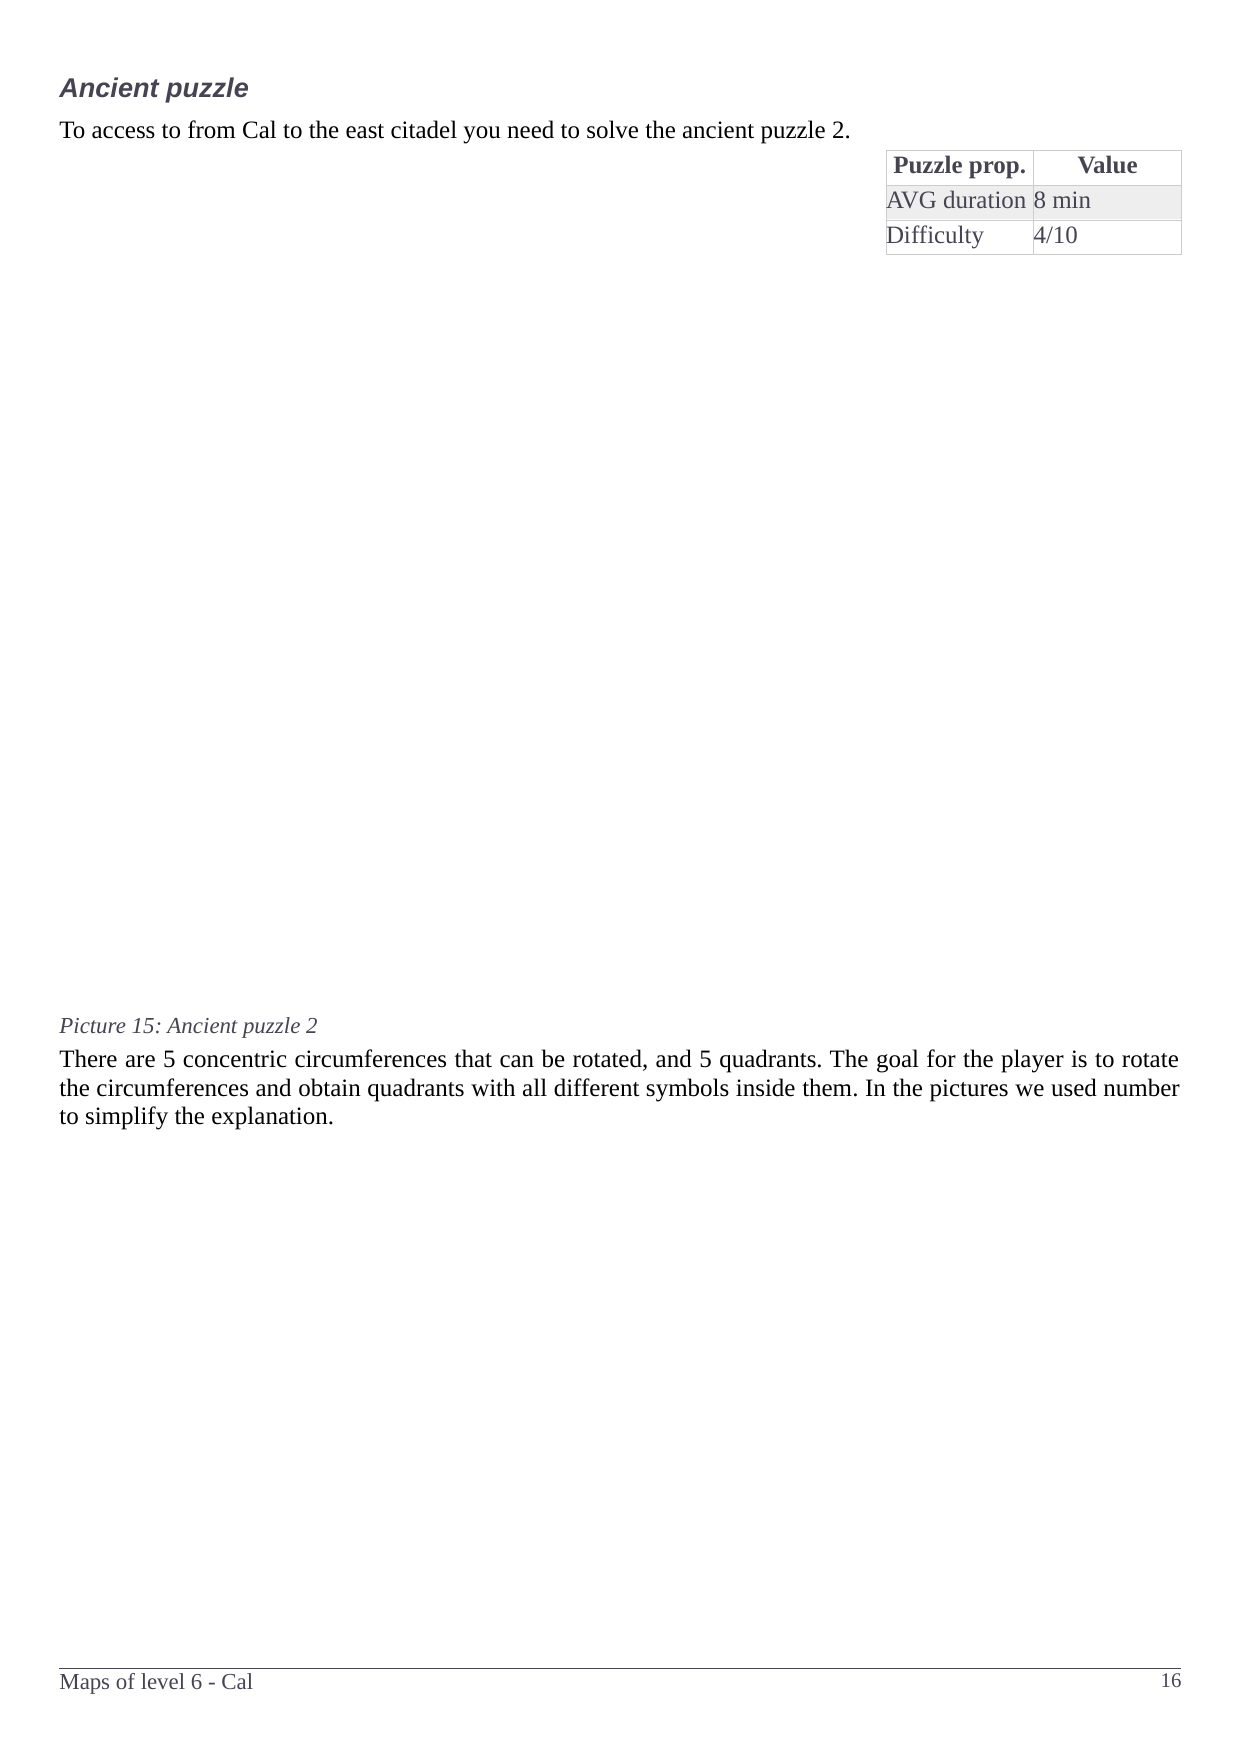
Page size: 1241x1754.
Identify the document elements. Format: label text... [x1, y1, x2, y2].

table_header [64, 1019, 70, 1026]
text To access to from Cal to the east citadel you need to solve the ancient puzzle 2. [59, 115, 1181, 144]
table_header [886, 255, 1181, 1044]
table_cell AVG duration [887, 186, 1033, 219]
subtitle Ancient puzzle [59, 72, 1181, 103]
table_header Puzzle prop. [887, 151, 1033, 185]
table_header Value [1034, 151, 1181, 185]
table_cell Difficulty [887, 221, 1033, 254]
table_cell 4/10 [1034, 221, 1181, 254]
text There are 5 concentric circumferences that can be rotated, and 5 quadrants. The goal for the player is to rotate the circumferences and obtain quadrants with all different symbols inside them. In the pictures we used number to simplify the explanation. [59, 1044, 1181, 1130]
table_header [59, 150, 886, 1044]
table_cell 8 min [1034, 186, 1181, 219]
